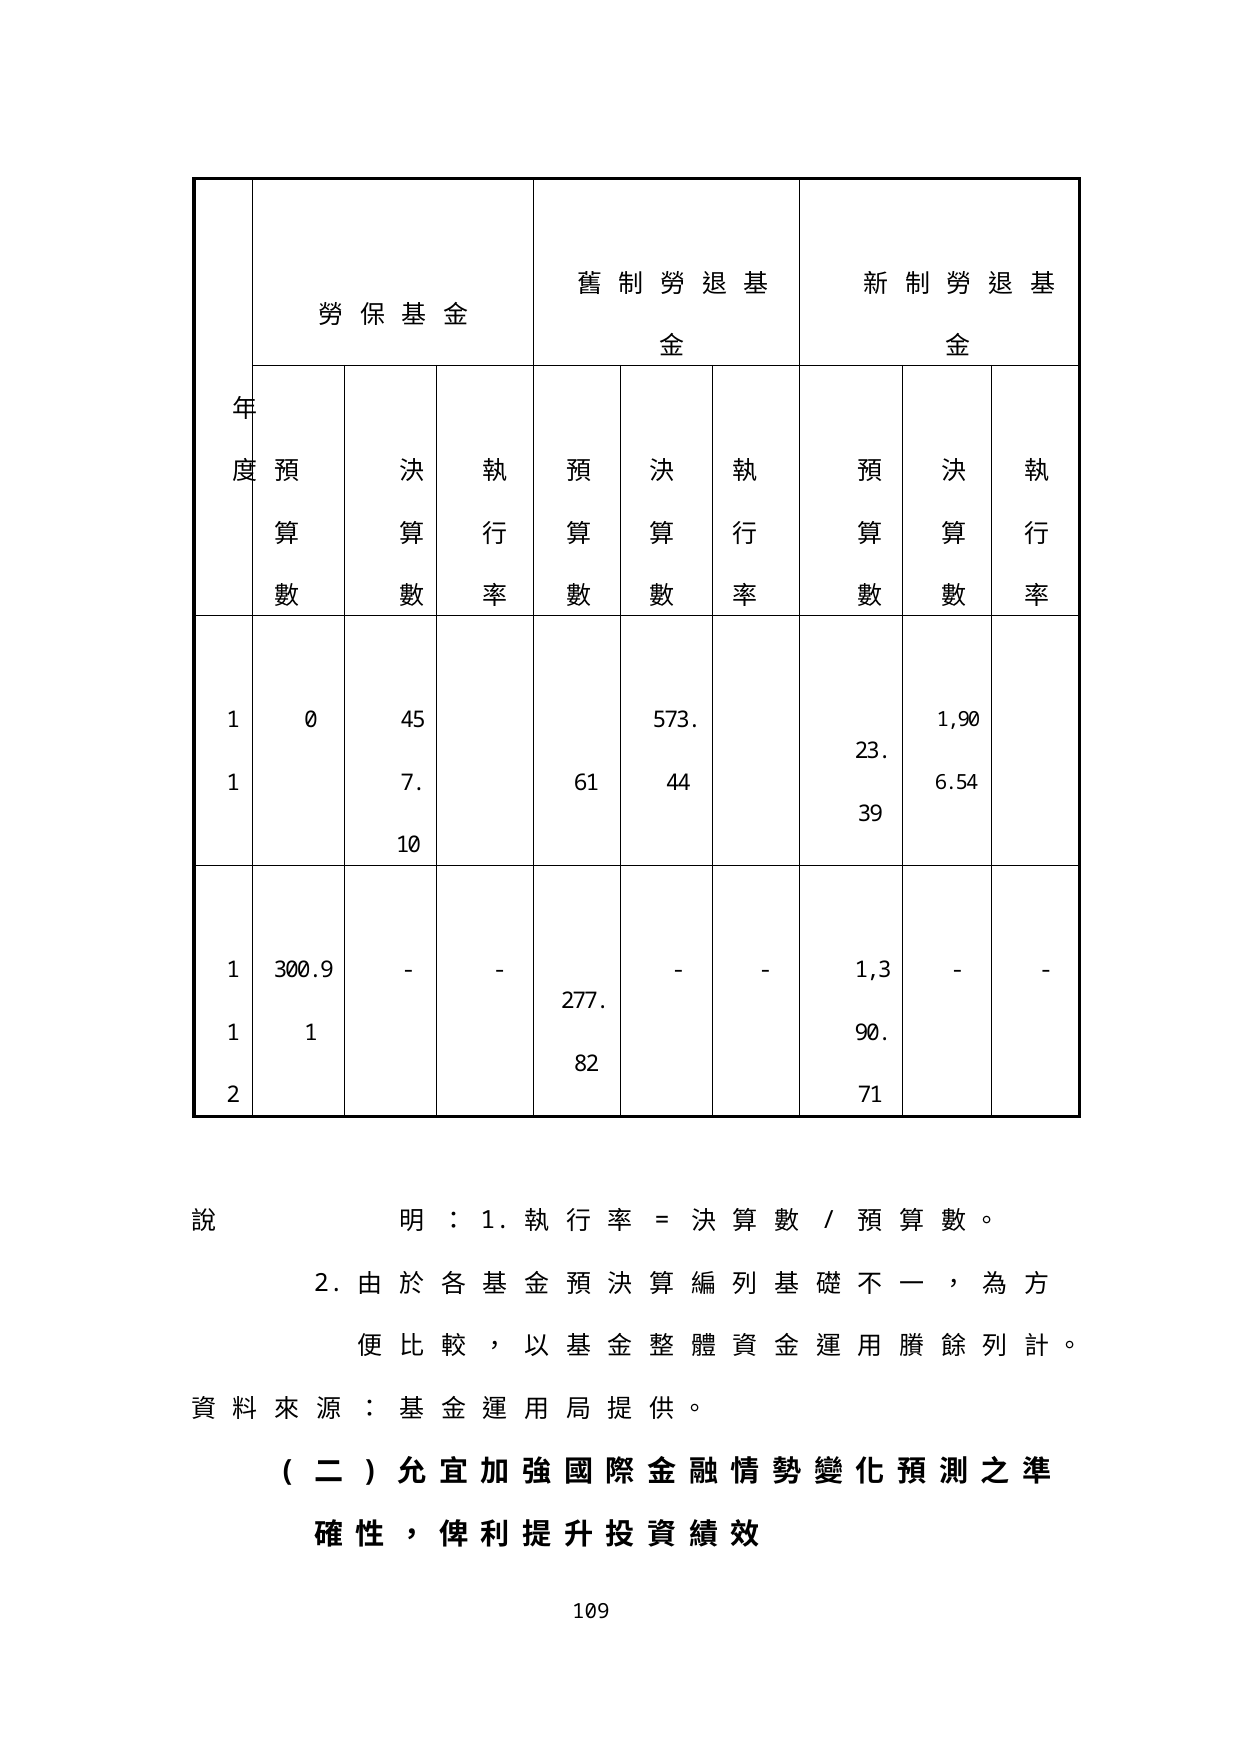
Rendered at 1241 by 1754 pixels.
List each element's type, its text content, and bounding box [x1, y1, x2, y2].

text 2.由於各基金預決算編列基礎不一，為方便比較，以基金整體資金運用賸餘列計。 [301, 1240, 1058, 1365]
table_cell - [437, 616, 533, 865]
table_cell - [903, 866, 991, 1115]
table_cell 1,390.71 [800, 866, 902, 1115]
table_cell 61 [534, 616, 620, 865]
table_cell 277.82 [534, 866, 620, 1115]
table_cell - [992, 866, 1078, 1115]
table_cell 預算數 [253, 366, 344, 615]
table_header 新制勞退基金 [800, 180, 1078, 365]
table_header 年度 [196, 180, 252, 615]
table_cell 執行率 [437, 366, 533, 615]
table_cell 預算數 [800, 366, 902, 615]
table_cell -1,906.54 [903, 616, 991, 865]
table_cell - [713, 866, 799, 1115]
table_cell -573.44 [621, 616, 712, 865]
text (二)允宜加強國際金融情勢變化預測之準確性，俾利提升投資績效 [242, 1427, 1058, 1552]
table_cell 23.39 [800, 616, 902, 865]
text 說 明：1.執行率=決算數/預算數。 [183, 1177, 1058, 1240]
table_cell 執行率 [992, 366, 1078, 615]
table_cell 決算數 [345, 366, 436, 615]
table_cell 決算數 [903, 366, 991, 615]
table_cell 預算數 [534, 366, 620, 615]
table_cell -457.10 [345, 616, 436, 865]
table_cell 0 [253, 616, 344, 865]
table_cell 300.91 [253, 866, 344, 1115]
table_header 勞保基金 [253, 180, 533, 365]
table_cell - [713, 616, 799, 865]
table_cell 112 [196, 866, 252, 1115]
table_cell - [621, 866, 712, 1115]
table_cell 決算數 [621, 366, 712, 615]
table_cell 11 [196, 616, 252, 865]
table_cell 執行率 [713, 366, 799, 615]
text 資料來源：基金運用局提供。 [183, 1365, 1058, 1427]
table_cell - [345, 866, 436, 1115]
table_header 舊制勞退基金 [534, 180, 799, 365]
table_cell - [992, 616, 1078, 865]
table_cell - [437, 866, 533, 1115]
